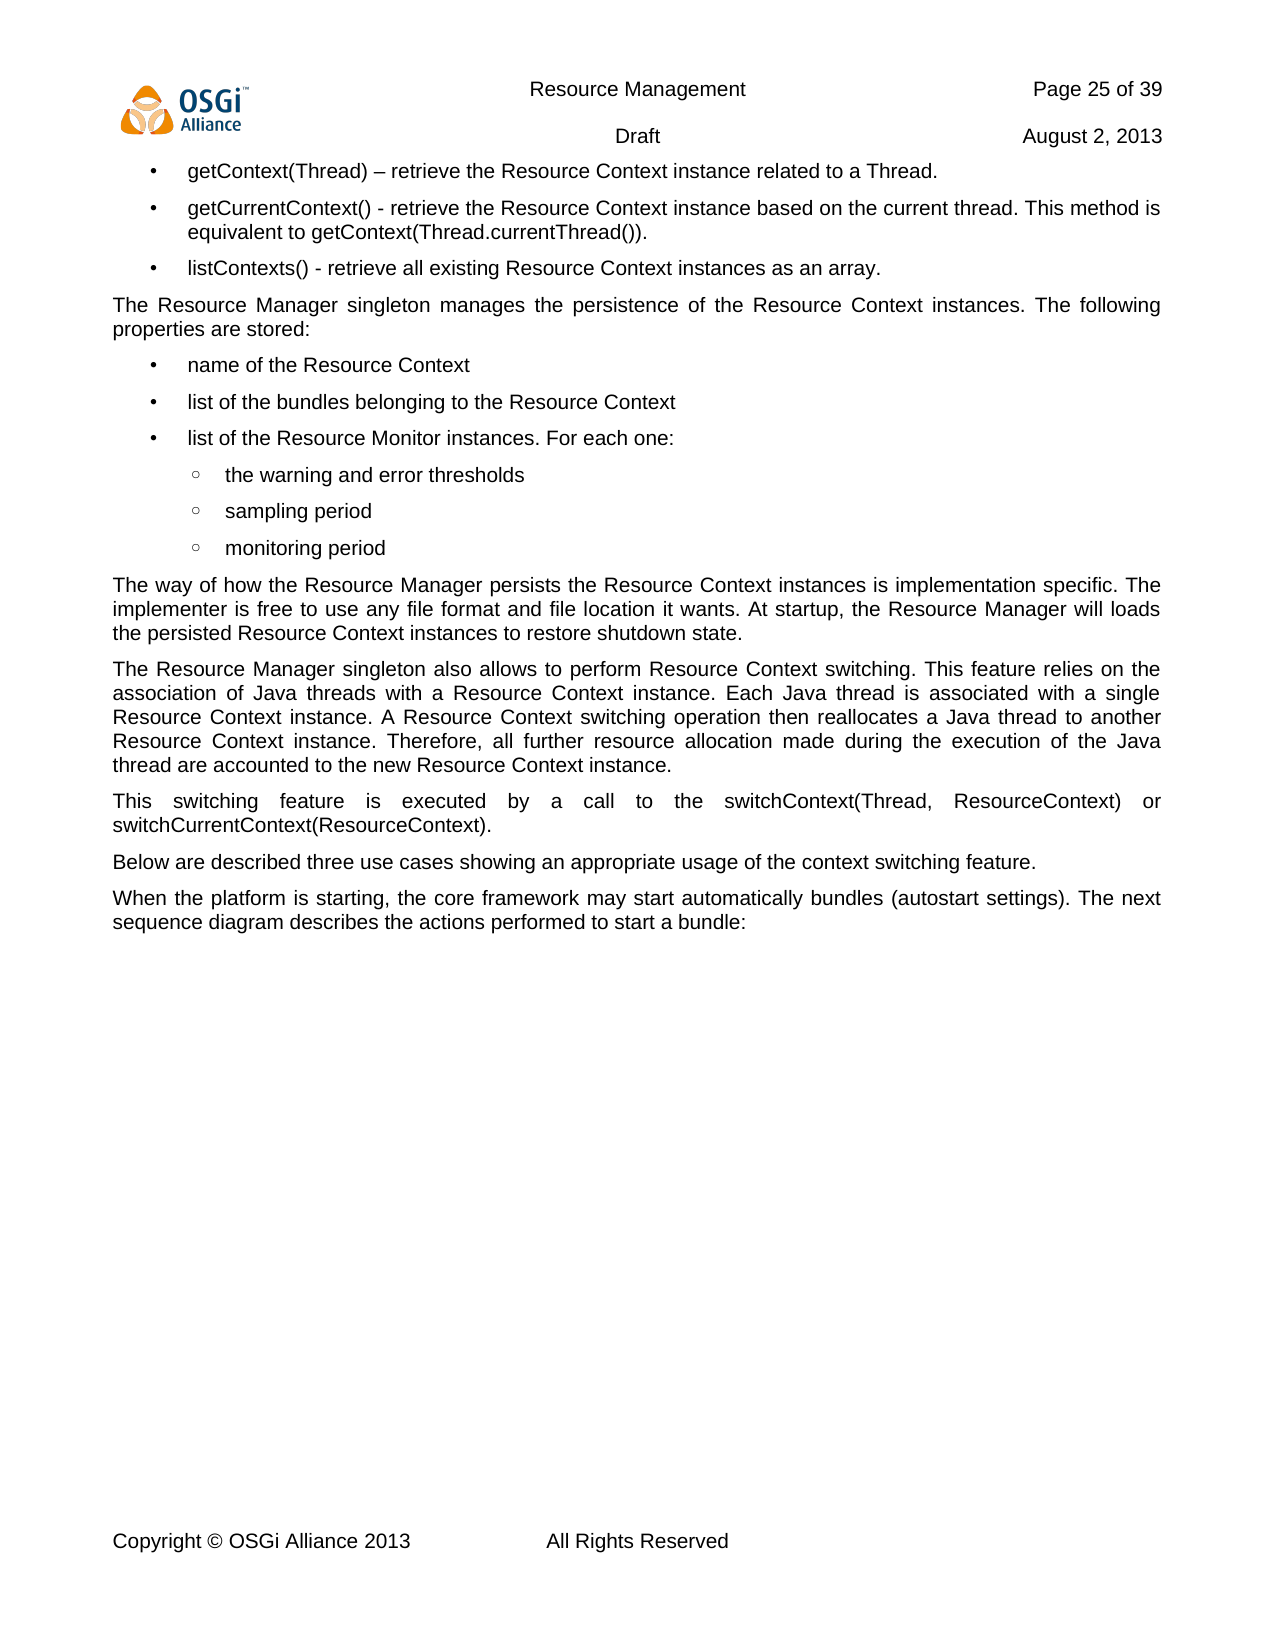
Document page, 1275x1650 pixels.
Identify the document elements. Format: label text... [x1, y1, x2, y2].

text When the platform is starting, the core framework may start automatically bundles (autostart settings). The next sequence diagram describes the actions performed to start a bundle: [112, 886, 1162, 934]
text The Resource Manager singleton manages the persistence of the Resource Context instances. The following properties are stored: [112, 293, 1162, 341]
list sampling period [187, 499, 1162, 523]
list listContexts() - retrieve all existing Resource Context instances as an array. [150, 256, 1162, 280]
list getCurrentContext() - retrieve the Resource Context instance based on the current thread. This method is equivalent to getContext(Thread.currentThread()). [150, 196, 1162, 243]
text The Resource Manager singleton also allows to perform Resource Context switching. This feature relies on the association of Java threads with a Resource Context instance. Each Java thread is associated with a single Resource Context instance. A Resource Context switching operation then reallocates a Java thread to another Resource Context instance. Therefore, all further resource allocation made during the execution of the Java thread are accounted to the new Resource Context instance. [112, 657, 1162, 777]
list name of the Resource Context [150, 353, 1162, 377]
text The way of how the Resource Manager persists the Resource Context instances is implementation specific. The implementer is free to use any file format and file location it wants. At startup, the Resource Manager will loads the persisted Resource Context instances to restore shutdown state. [112, 572, 1162, 644]
list list of the Resource Monitor instances. For each one: [150, 426, 1162, 450]
text Below are described three use cases showing an appropriate usage of the context switching feature. [112, 849, 1162, 873]
picture [113, 78, 257, 142]
list getContext(Thread) – retrieve the Resource Context instance related to a Thread. [150, 159, 1162, 183]
list list of the bundles belonging to the Resource Context [150, 389, 1162, 414]
text This switching feature is executed by a call to the switchContext(Thread, ResourceContext) or switchCurrentContext(ResourceContext). [112, 789, 1162, 837]
list the warning and error thresholds [187, 463, 1162, 487]
list monitoring period [187, 536, 1162, 560]
